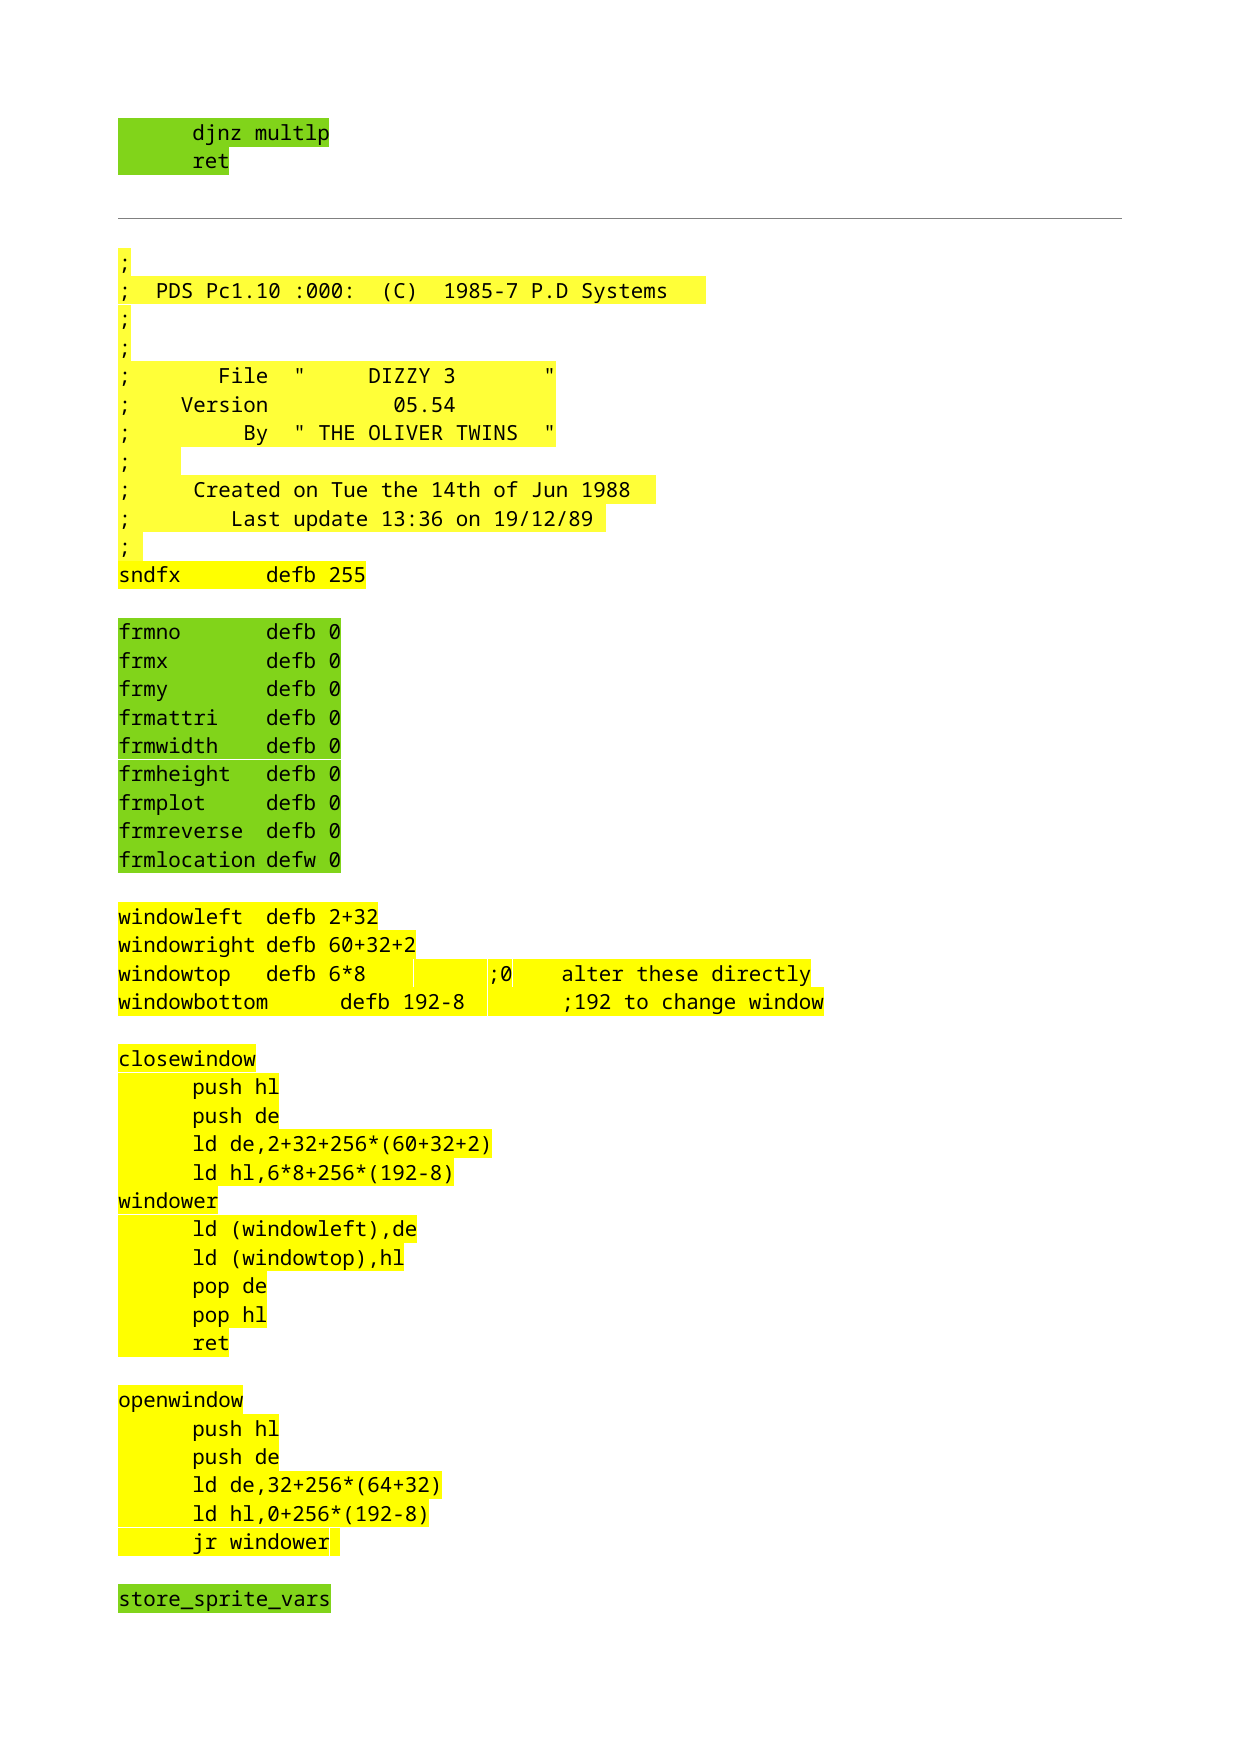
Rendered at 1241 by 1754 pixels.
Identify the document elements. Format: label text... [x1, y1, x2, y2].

text push de [118, 1442, 1122, 1471]
text ld de,2+32+256*(60+32+2) [118, 1129, 1122, 1158]
text ret [118, 1328, 1122, 1357]
text jr windower [118, 1527, 1122, 1556]
text frmwidth defb 0 [118, 731, 1122, 759]
text ret [118, 147, 1122, 175]
text frmy defb 0 [118, 674, 1122, 703]
text ld (windowtop),hl [118, 1243, 1122, 1271]
text ; Created on Tue the 14th of Jun 1988 [118, 475, 1122, 504]
text push hl [118, 1072, 1122, 1101]
text ; File " DIZZY 3 " [118, 361, 1122, 390]
text windowbottom defb 192-8 ;192 to change window [118, 987, 1122, 1016]
text frmno defb 0 [118, 617, 1122, 646]
text push de [118, 1101, 1122, 1129]
text frmlocation defw 0 [118, 845, 1122, 873]
text sndfx defb 255 [118, 561, 1122, 589]
text frmheight defb 0 [118, 759, 1122, 788]
text pop hl [118, 1300, 1122, 1328]
text windowright defb 60+32+2 [118, 930, 1122, 959]
text openwindow [118, 1385, 1122, 1414]
text closewindow [118, 1044, 1122, 1072]
text frmx defb 0 [118, 646, 1122, 674]
text ; [118, 248, 1122, 276]
text ld hl,6*8+256*(192-8) [118, 1158, 1122, 1186]
text ; [118, 532, 1122, 561]
text ; [118, 304, 1122, 333]
text djnz multlp [118, 118, 1122, 147]
text push hl [118, 1414, 1122, 1442]
text windowtop defb 6*8 ;0 alter these directly [118, 959, 1122, 987]
text frmreverse defb 0 [118, 816, 1122, 845]
text ; Last update 13:36 on 19/12/89 [118, 504, 1122, 532]
text ld (windowleft),de [118, 1214, 1122, 1243]
text ld hl,0+256*(192-8) [118, 1499, 1122, 1527]
text pop de [118, 1271, 1122, 1300]
text ld de,32+256*(64+32) [118, 1471, 1122, 1499]
text ; [118, 333, 1122, 361]
text ; PDS Pc1.10 :000: (C) 1985-7 P.D Systems [118, 276, 1122, 304]
text frmattri defb 0 [118, 703, 1122, 731]
text windower [118, 1186, 1122, 1214]
text windowleft defb 2+32 [118, 902, 1122, 930]
text store_sprite_vars [118, 1584, 1122, 1613]
text frmplot defb 0 [118, 788, 1122, 816]
text ; [118, 447, 1122, 475]
text ; Version 05.54 [118, 390, 1122, 418]
text ; By " THE OLIVER TWINS " [118, 418, 1122, 447]
